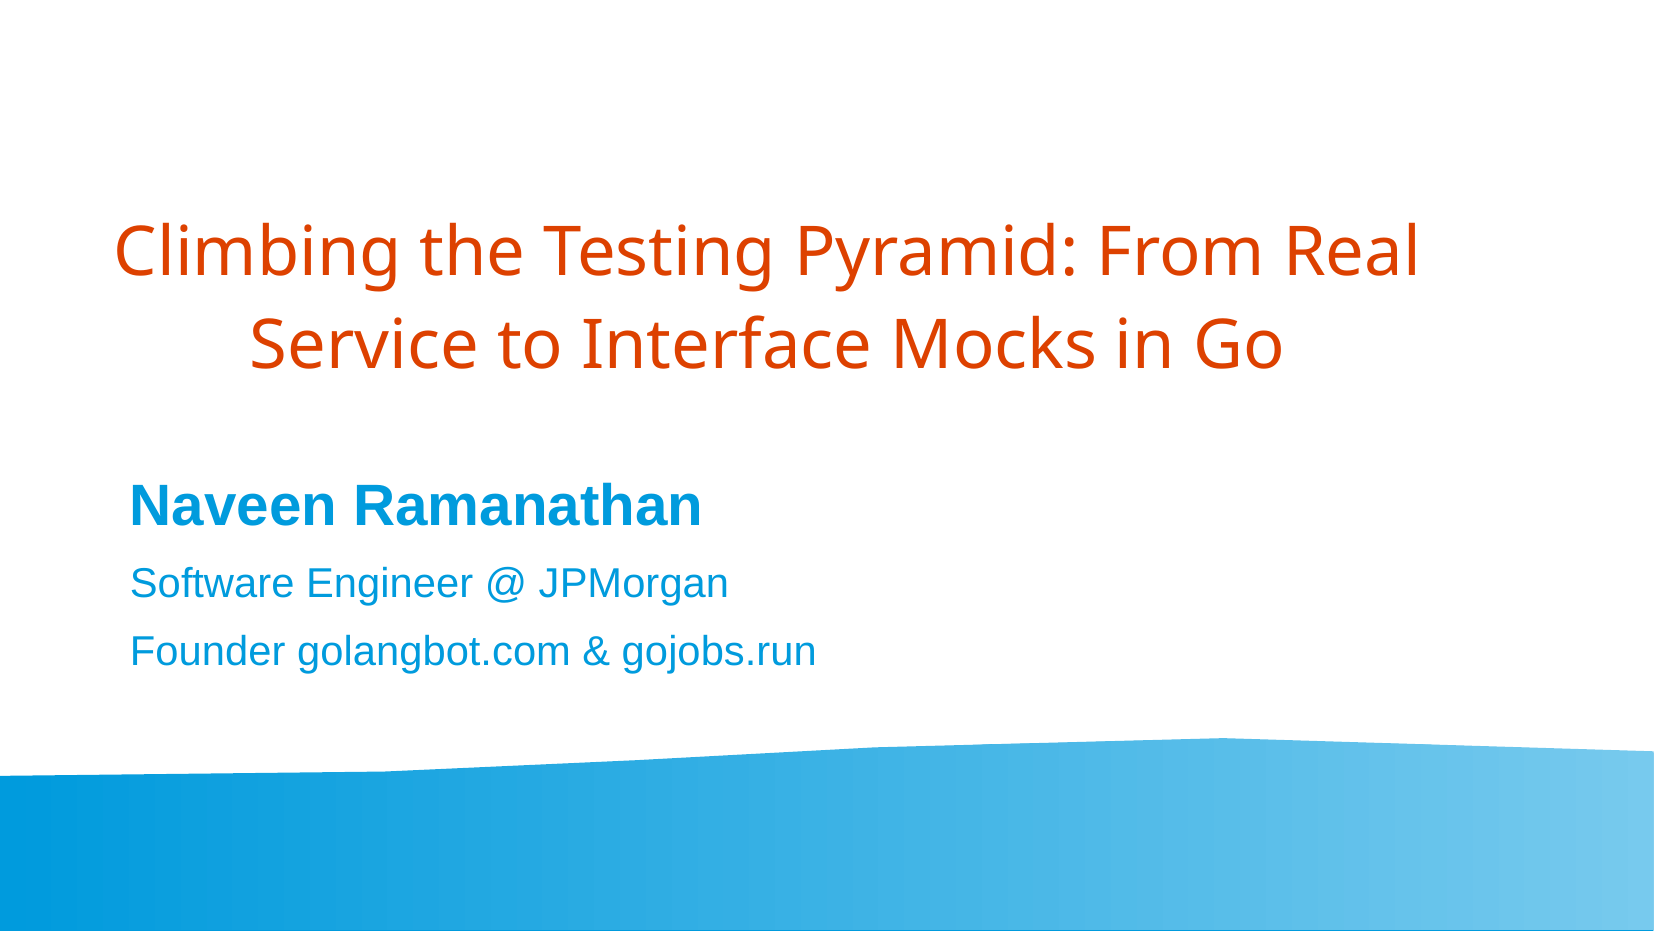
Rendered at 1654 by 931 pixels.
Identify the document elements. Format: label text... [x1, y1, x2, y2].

list Naveen Ramanathan Software Engineer @ JPMorgan Founder golangbot.com & gojobs.run [59, 472, 1595, 739]
title Climbing the Testing Pyramid: From Real Service to Interface Mocks in Go [29, 204, 1506, 387]
